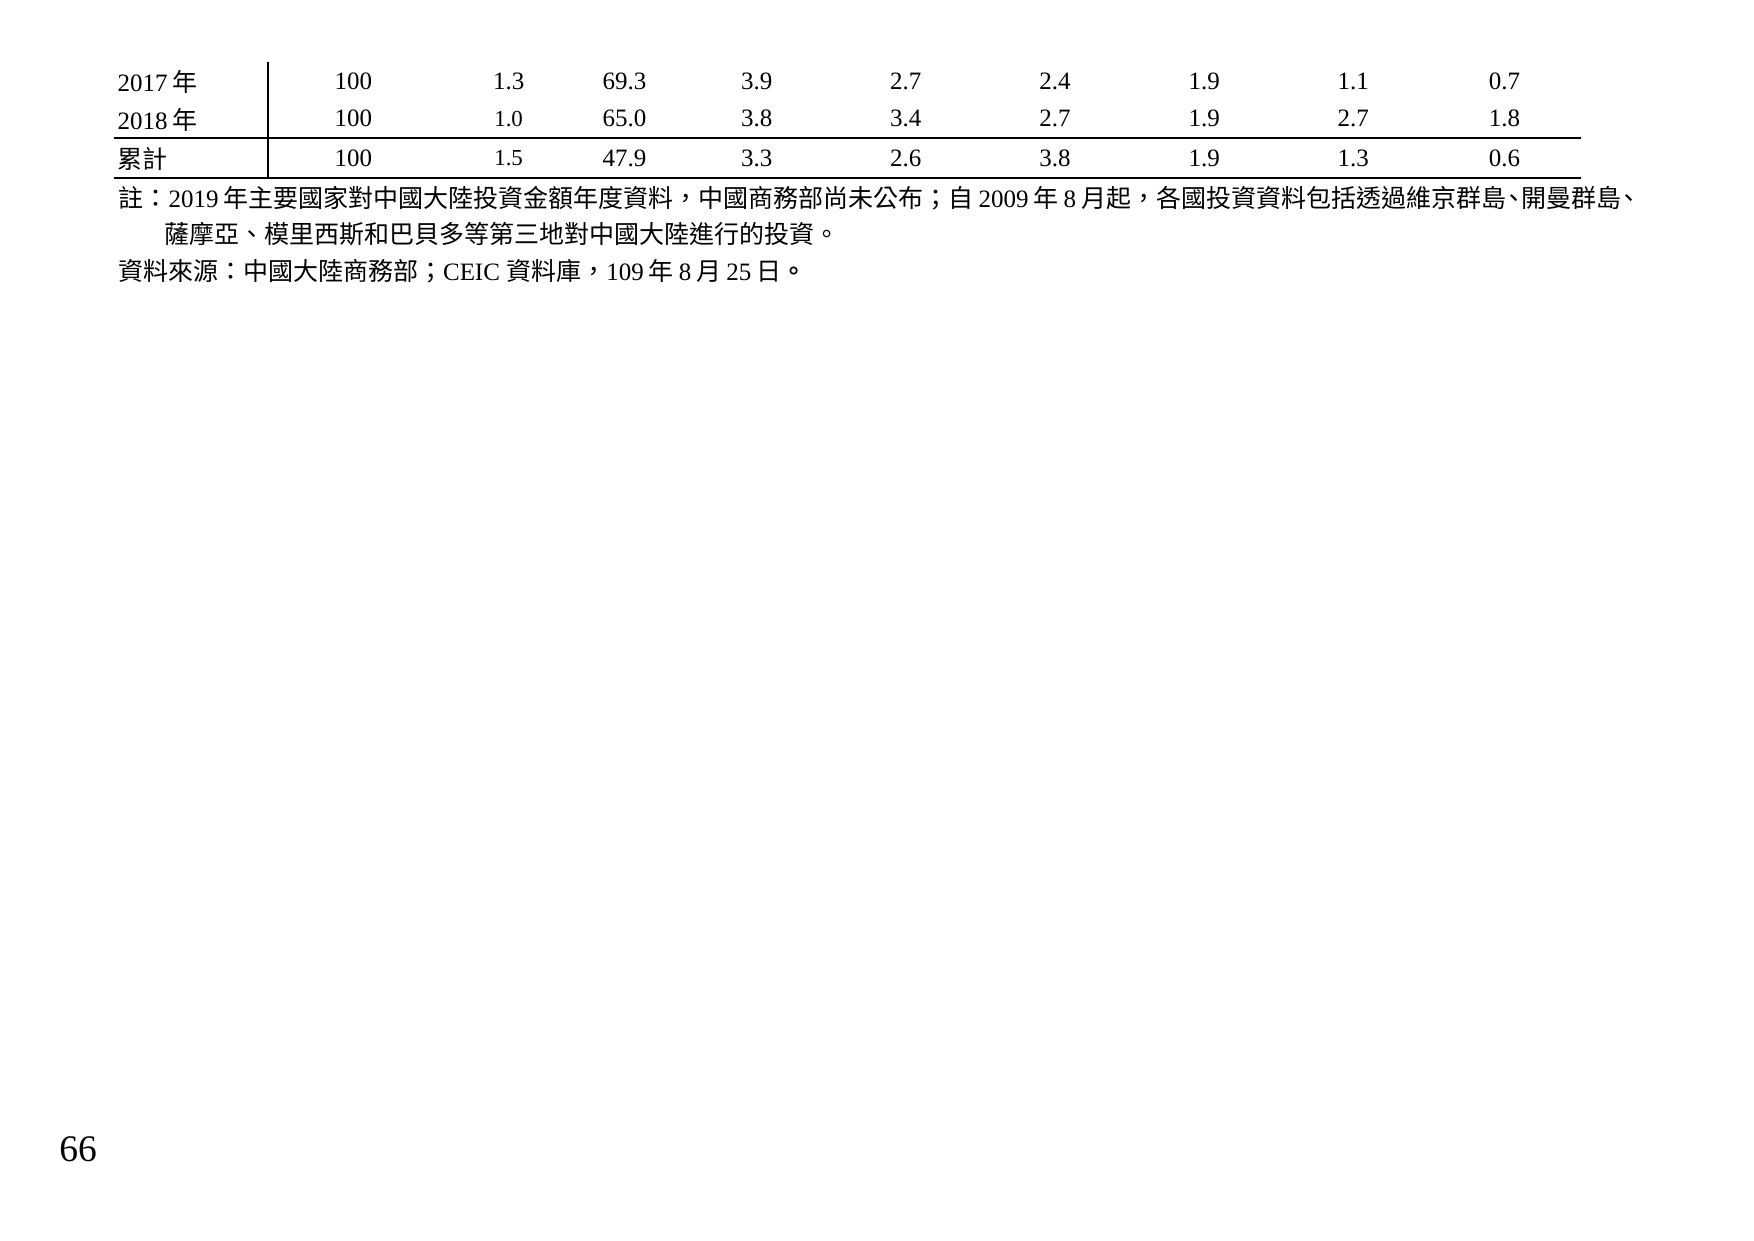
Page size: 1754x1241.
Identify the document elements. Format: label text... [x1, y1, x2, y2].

table_cell 2.7 [831, 62, 980, 99]
table_cell 1.8 [1428, 100, 1581, 137]
table_cell 100 [269, 139, 451, 177]
table_cell 1.9 [1129, 100, 1278, 137]
table_cell 47.9 [566, 139, 682, 177]
table_cell 1.0 [451, 100, 566, 137]
text 註：2019年主要國家對中國大陸投資金額年度資料，中國商務部尚未公布；自2009年8月起，各國投資資料包括透過維京群島、開曼群島、薩摩亞、模里西斯和巴貝多等第三地對中國大陸進行的投資。 [118, 179, 1636, 251]
table_cell 69.3 [566, 62, 682, 99]
table_cell 2.6 [831, 139, 980, 177]
table_cell 3.9 [682, 62, 831, 99]
text 資料來源：中國大陸商務部；CEIC 資料庫，109年8月25日。 [107, 251, 1636, 287]
table_cell 3.3 [682, 139, 831, 177]
table_cell 2.7 [980, 100, 1129, 137]
table_cell 2.7 [1279, 100, 1428, 137]
table_cell 3.4 [831, 100, 980, 137]
table_cell 65.0 [566, 100, 682, 137]
table_cell 0.6 [1428, 139, 1581, 177]
table_cell 累計 [114, 139, 267, 177]
table_cell 3.8 [980, 139, 1129, 177]
table_cell 1.9 [1129, 62, 1278, 99]
table_cell 1.3 [1279, 139, 1428, 177]
table_cell 2.4 [980, 62, 1129, 99]
table_cell 2018年 [114, 100, 267, 137]
table_cell 1.3 [451, 62, 566, 99]
table_cell 100 [269, 62, 451, 99]
table_cell 1.5 [451, 139, 566, 177]
table_cell 0.7 [1428, 62, 1581, 99]
table_cell 100 [269, 100, 451, 137]
table_cell 2017年 [114, 62, 267, 99]
table_cell 1.9 [1129, 139, 1278, 177]
table_cell 3.8 [682, 100, 831, 137]
table_cell 1.1 [1279, 62, 1428, 99]
